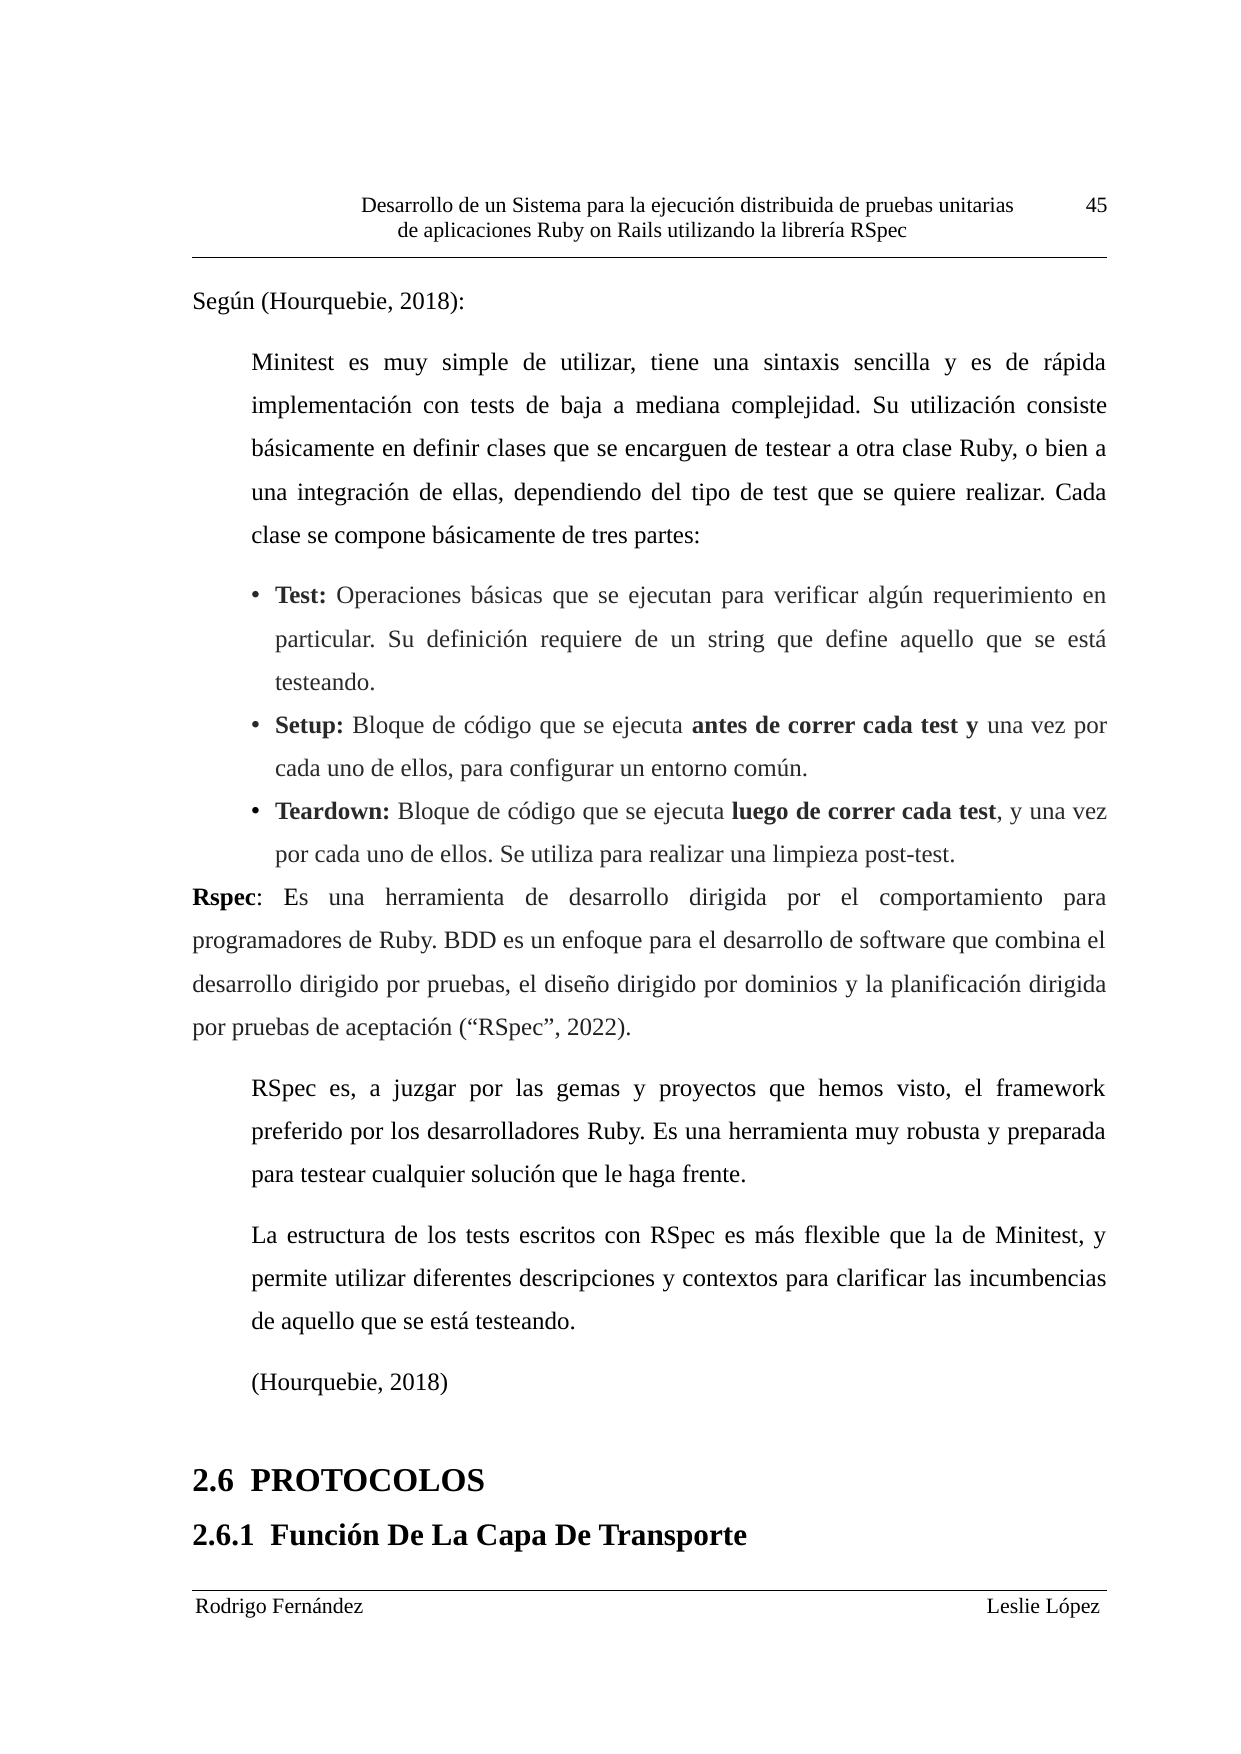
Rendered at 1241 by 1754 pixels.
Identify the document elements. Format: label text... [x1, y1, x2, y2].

list Test: Operaciones básicas que se ejecutan para verificar algún requerimiento en particular. Su definición requiere de un string que define aquello que se está testeando. [251, 581, 1107, 696]
text La estructura de los tests escritos con RSpec es más flexible que la de Minitest, y permite utilizar diferentes descripciones y contextos para clarificar las incumbencias de aquello que se está testeando. [251, 1220, 1107, 1335]
text Rspec: Es una herramienta de desarrollo dirigida por el comportamiento para programadores de Ruby. BDD es un enfoque para el desarrollo de software que combina el desarrollo dirigido por pruebas, el diseño dirigido por dominios y la planificación dirigida por pruebas de aceptación (“RSpec”, 2022)⁠. [192, 882, 1107, 1041]
list Setup: Bloque de código que se ejecuta antes de correr cada test y una vez por cada uno de ellos, para configurar un entorno común. [251, 710, 1107, 782]
text (Hourquebie, 2018)⁠ [251, 1367, 1107, 1396]
subtitle Protocolos [192, 1460, 1107, 1498]
text Según (Hourquebie, 2018)⁠: [192, 286, 1107, 315]
list Teardown: Bloque de código que se ejecuta luego de correr cada test, y una vez por cada uno de ellos. Se utiliza para realizar una limpieza post-test. [251, 796, 1107, 868]
text Minitest es muy simple de utilizar, tiene una sintaxis sencilla y es de rápida implementación con tests de baja a mediana complejidad. Su utilización consiste básicamente en definir clases que se encarguen de testear a otra clase Ruby, o bien a una integración de ellas, dependiendo del tipo de test que se quiere realizar. Cada clase se compone básicamente de tres partes: [251, 347, 1107, 548]
subtitle Función de la capa de transporte [192, 1516, 1107, 1552]
text RSpec es, a juzgar por las gemas y proyectos que hemos visto, el framework preferido por los desarrolladores Ruby. Es una herramienta muy robusta y preparada para testear cualquier solución que le haga frente. [251, 1073, 1107, 1188]
